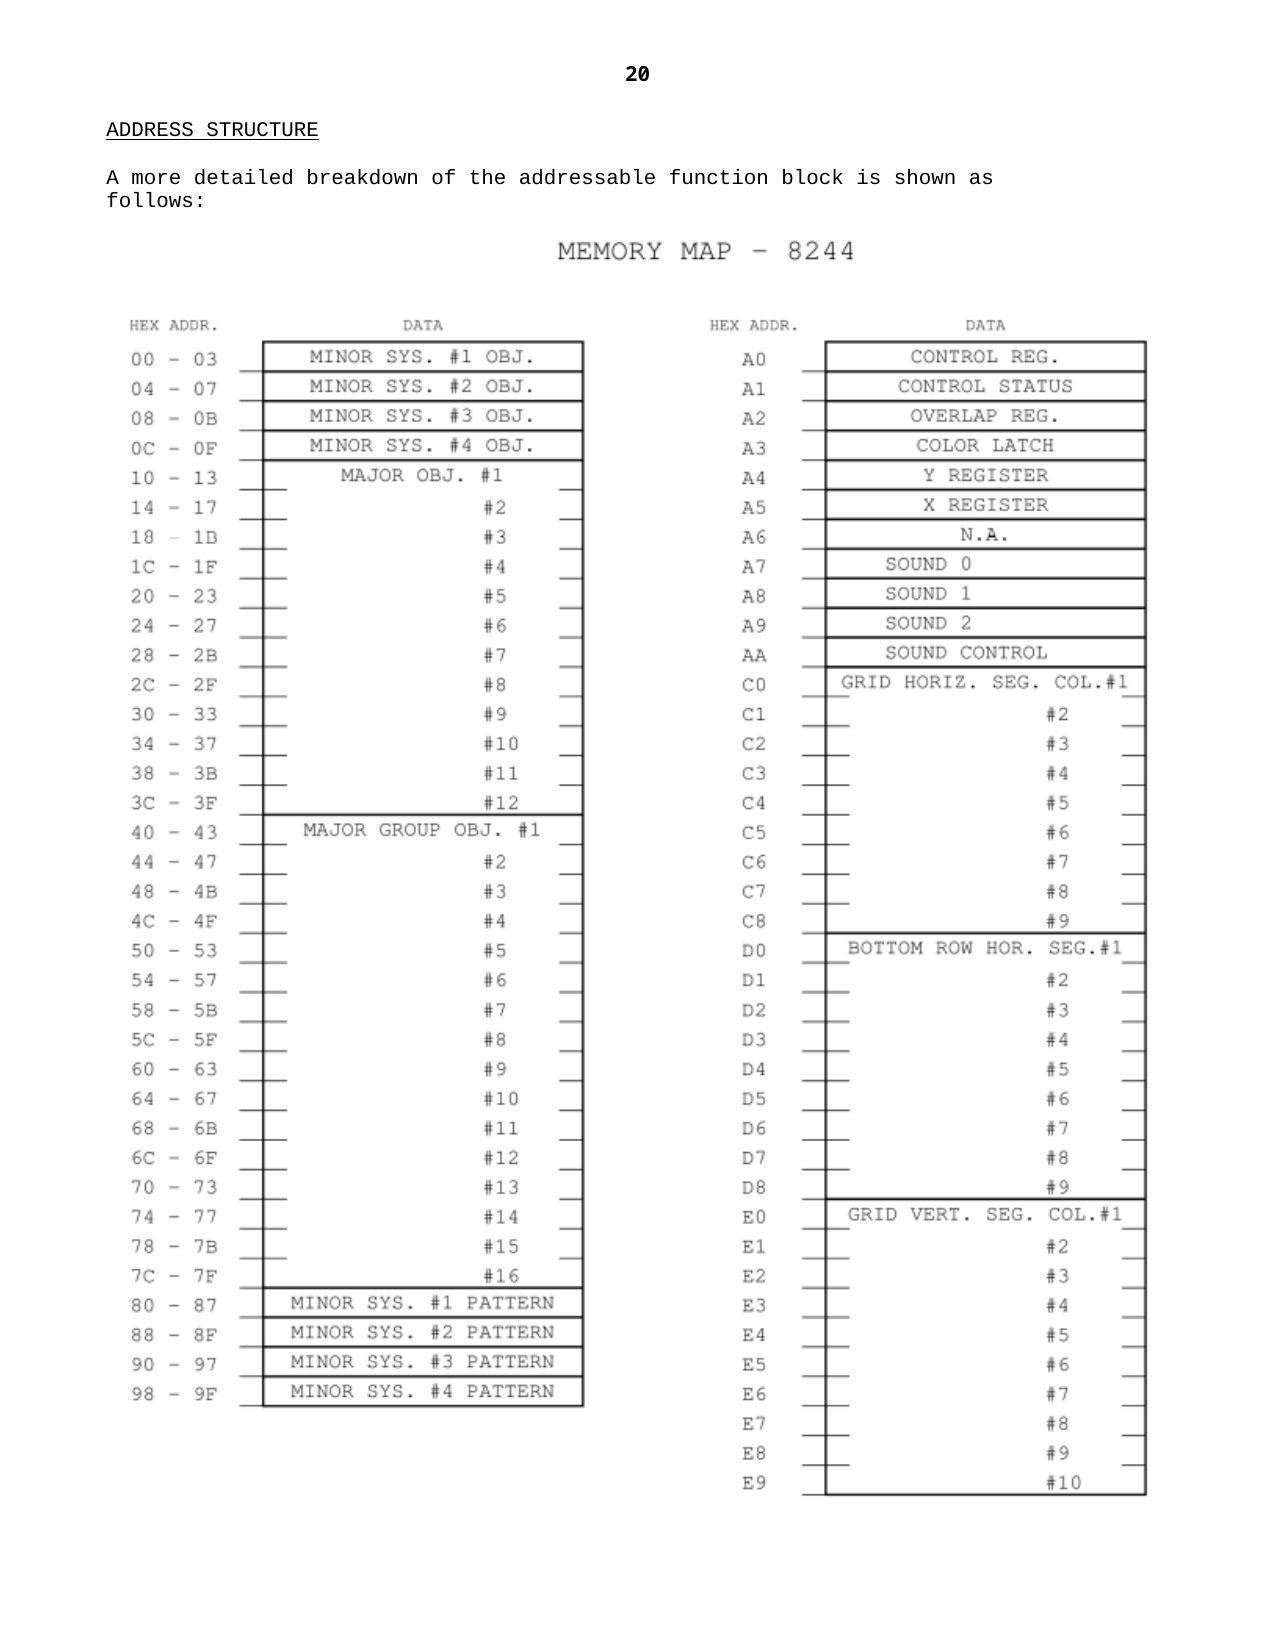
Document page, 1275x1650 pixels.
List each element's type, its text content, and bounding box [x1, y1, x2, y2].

text ADDRESS STRUCTURE [106, 118, 1169, 142]
picture [123, 236, 1152, 1499]
text A more detailed breakdown of the addressable function block is shown as [106, 165, 1169, 189]
text follows: [106, 189, 1169, 213]
